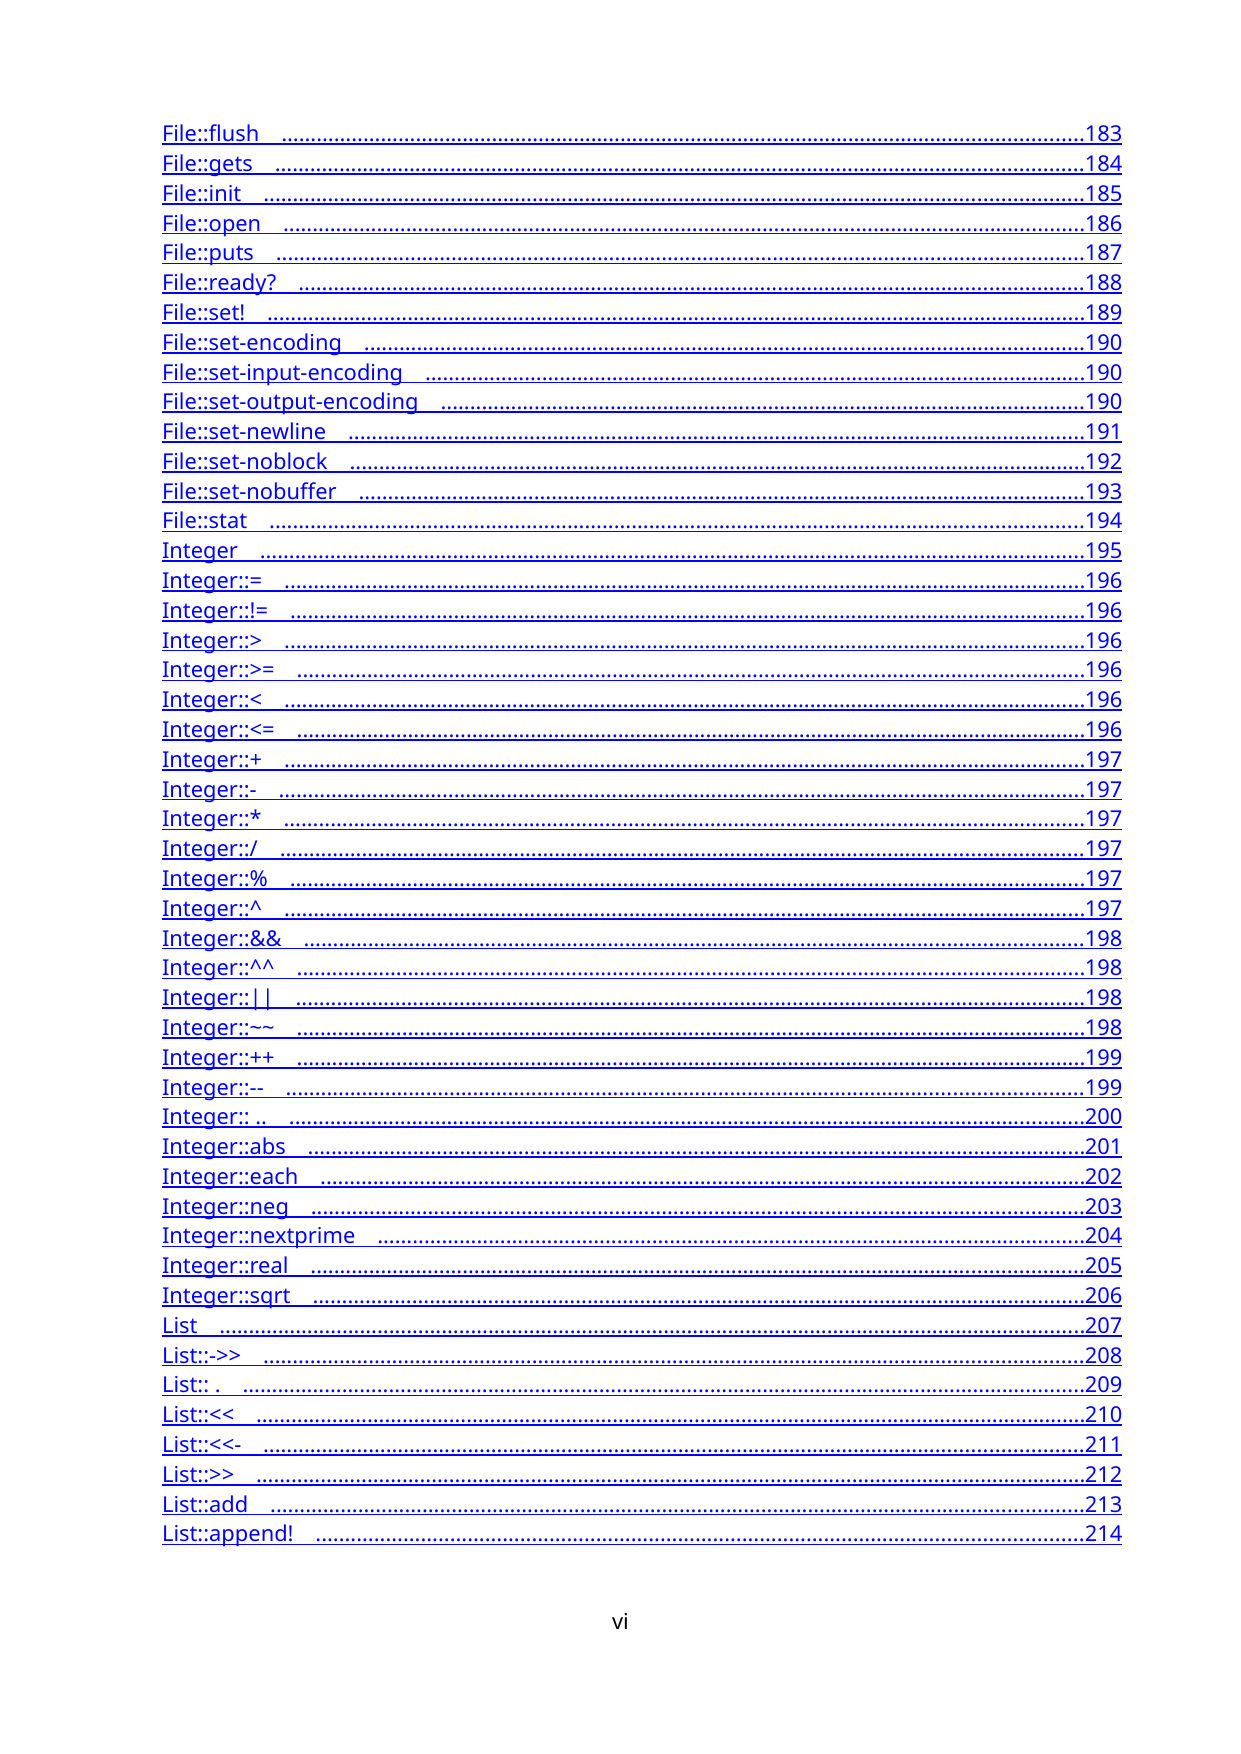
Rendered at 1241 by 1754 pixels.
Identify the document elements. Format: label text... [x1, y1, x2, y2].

text Integer::nextprime 204 [162, 1220, 1122, 1246]
text File::ready? 188 [162, 267, 1122, 292]
text File::set-noblock 192 [162, 446, 1122, 471]
text Integer::^ 197 [162, 893, 1122, 918]
text File::puts 187 [162, 237, 1122, 263]
text Integer::sqrt 206 [162, 1280, 1122, 1305]
text Integer::abs 201 [162, 1131, 1122, 1156]
text Integer::each 202 [162, 1161, 1122, 1186]
text File::set! 189 [162, 297, 1122, 322]
text Integer::~~ 198 [162, 1012, 1122, 1037]
text Integer::+ 197 [162, 744, 1122, 769]
text File::set-newline 191 [162, 416, 1122, 441]
text Integer::% 197 [162, 863, 1122, 888]
text File::flush 183 [162, 118, 1122, 143]
text Integer::>= 196 [162, 654, 1122, 680]
text List::<< 210 [162, 1399, 1122, 1424]
text File::stat 194 [162, 505, 1122, 531]
text List 207 [162, 1310, 1122, 1335]
text Integer::* 197 [162, 803, 1122, 829]
text File::set-output-encoding 190 [162, 386, 1122, 411]
text File::set-encoding 190 [162, 327, 1122, 352]
text Integer::|| 198 [162, 982, 1122, 1007]
text File::set-nobuffer 193 [162, 476, 1122, 501]
text List::->> 208 [162, 1339, 1122, 1365]
text Integer::++ 199 [162, 1042, 1122, 1067]
text List::add 213 [162, 1488, 1122, 1514]
text Integer:: .. 200 [162, 1101, 1122, 1126]
text Integer::-- 199 [162, 1071, 1122, 1097]
text Integer::= 196 [162, 565, 1122, 590]
text Integer::neg 203 [162, 1191, 1122, 1216]
text List::>> 212 [162, 1459, 1122, 1484]
text List::append! 214 [162, 1518, 1122, 1544]
text File::set-input-encoding 190 [162, 356, 1122, 382]
text Integer::< 196 [162, 684, 1122, 709]
text Integer::&& 198 [162, 922, 1122, 948]
text Integer::real 205 [162, 1250, 1122, 1275]
text File::open 186 [162, 207, 1122, 233]
text Integer::<= 196 [162, 714, 1122, 739]
text Integer::^^ 198 [162, 952, 1122, 978]
text Integer::- 197 [162, 773, 1122, 799]
text List::<<- 211 [162, 1429, 1122, 1454]
text Integer::> 196 [162, 624, 1122, 650]
text File::gets 184 [162, 148, 1122, 173]
text Integer::!= 196 [162, 595, 1122, 620]
text Integer 195 [162, 535, 1122, 560]
text Integer::/ 197 [162, 833, 1122, 858]
text List:: . 209 [162, 1369, 1122, 1395]
text File::init 185 [162, 178, 1122, 203]
